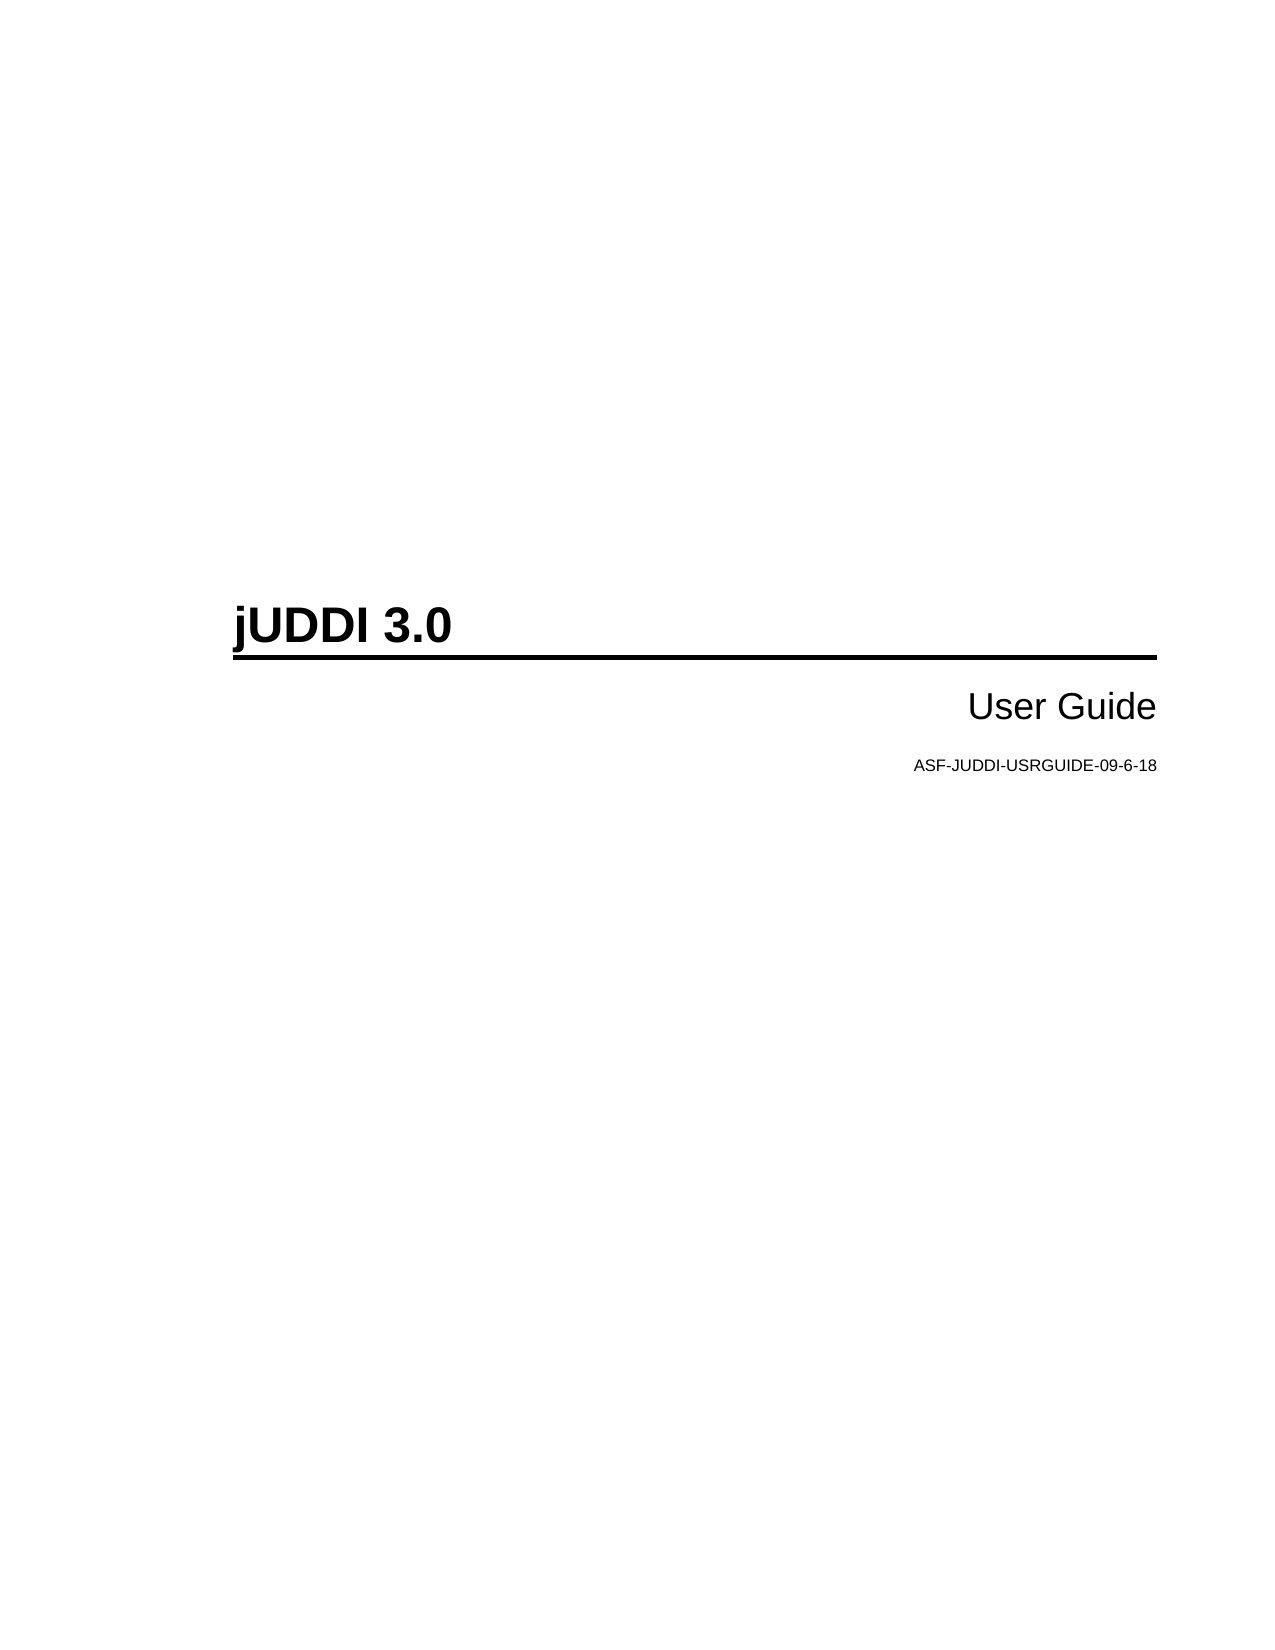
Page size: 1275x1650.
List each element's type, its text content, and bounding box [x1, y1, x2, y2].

text ASF-JUDDI-USRGUIDE-18/06/09 [233, 756, 1157, 775]
title jUDDI 3.0 [233, 597, 1157, 655]
subtitle User Guide [233, 685, 1157, 727]
